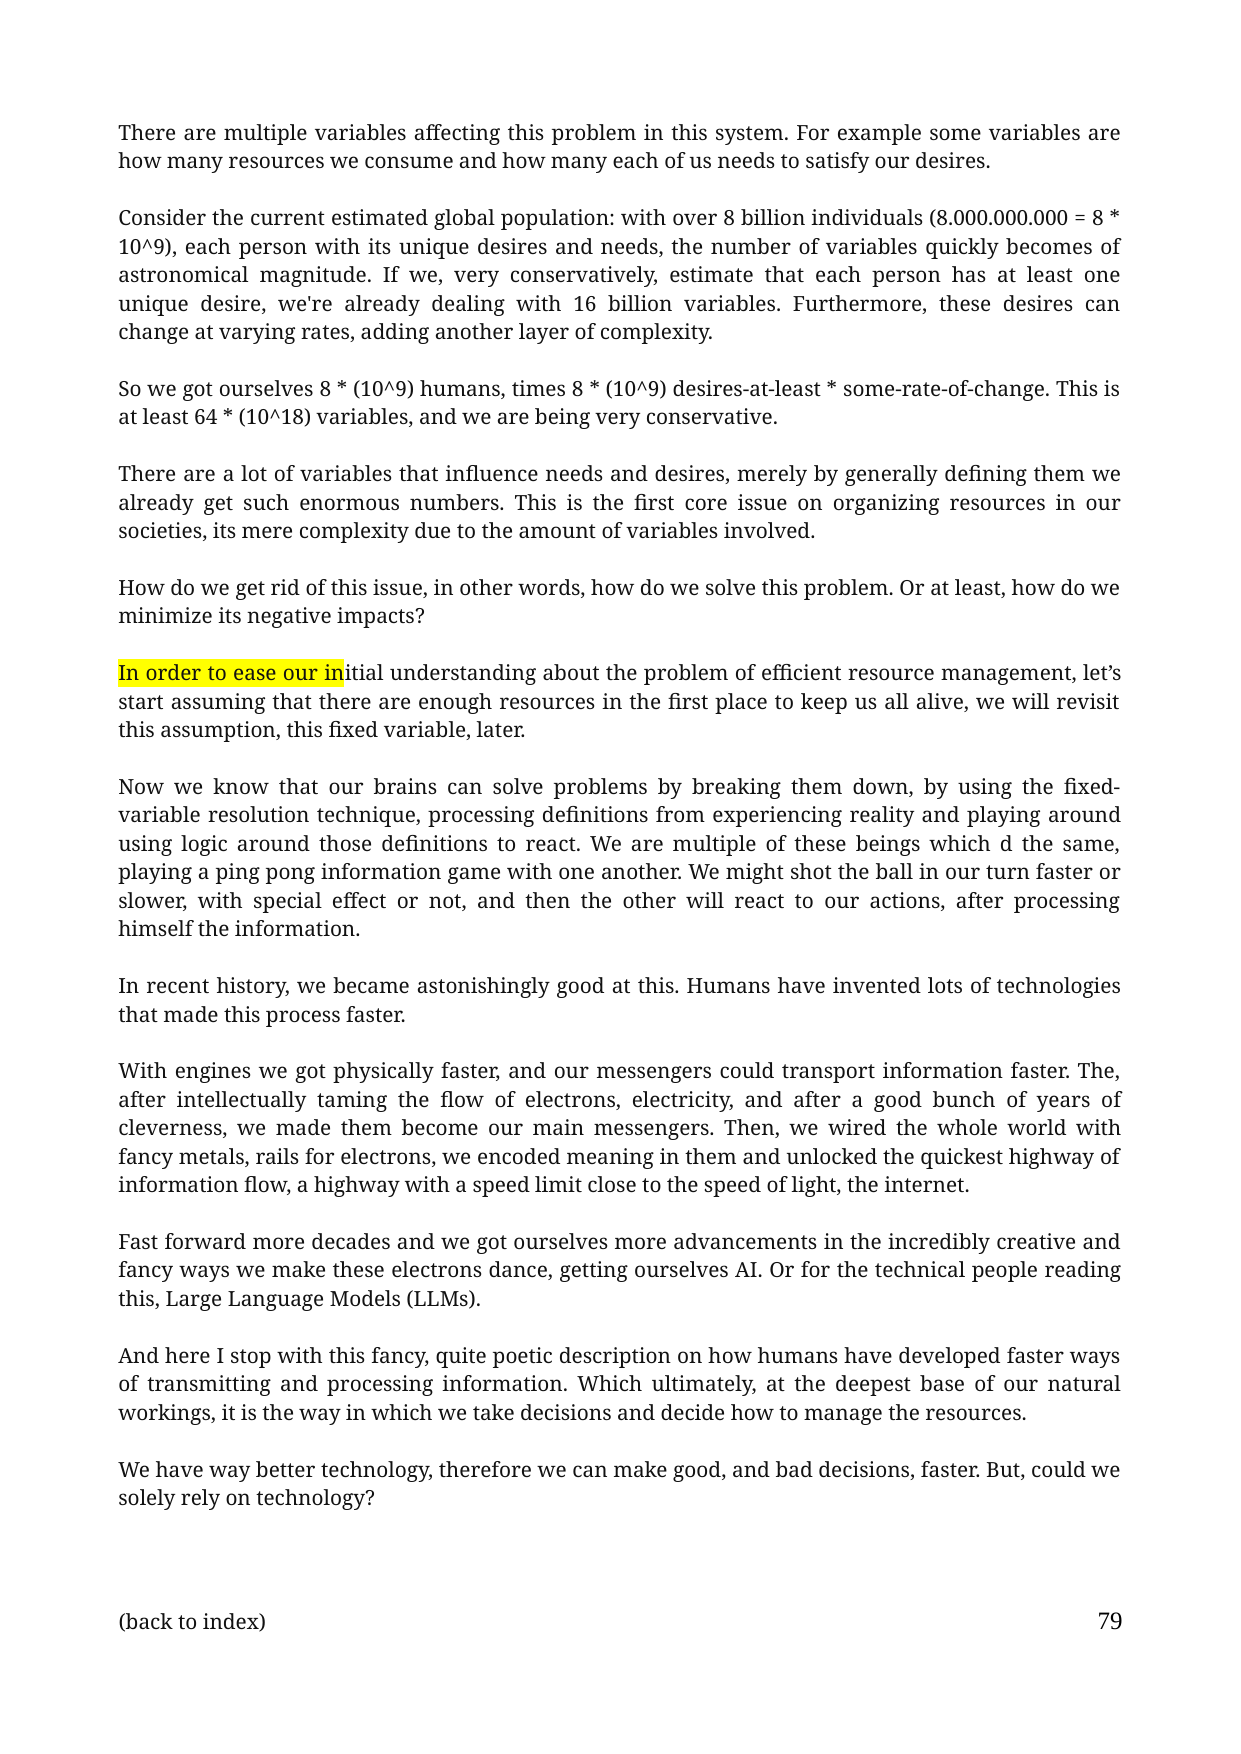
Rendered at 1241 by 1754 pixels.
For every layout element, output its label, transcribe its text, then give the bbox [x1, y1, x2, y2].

text Fast forward more decades and we got ourselves more advancements in the incredibly creative and fancy ways we make these electrons dance, getting ourselves AI. Or for the technical people reading this, Large Language Models (LLMs). [118, 1227, 1122, 1312]
text Consider the current estimated global population: with over 8 billion individuals (8.000.000.000 = 8 * 10^9), each person with its unique desires and needs, the number of variables quickly becomes of astronomical magnitude. If we, very conservatively, estimate that each person has at least one unique desire, we're already dealing with 16 billion variables. Furthermore, these desires can change at varying rates, adding another layer of complexity. [118, 203, 1122, 346]
text And here I stop with this fancy, quite poetic description on how humans have developed faster ways of transmitting and processing information. Which ultimately, at the deepest base of our natural workings, it is the way in which we take decisions and decide how to manage the resources. [118, 1341, 1122, 1426]
text Now we know that our brains can solve problems by breaking them down, by using the fixed-variable resolution technique, processing definitions from experiencing reality and playing around using logic around those definitions to react. We are multiple of these beings which d the same, playing a ping pong information game with one another. We might shot the ball in our turn faster or slower, with special effect or not, and then the other will react to our actions, after processing himself the information. [118, 772, 1122, 943]
text There are multiple variables affecting this problem in this system. For example some variables are how many resources we consume and how many each of us needs to satisfy our desires. [118, 118, 1122, 175]
text There are a lot of variables that influence needs and desires, merely by generally defining them we already get such enormous numbers. This is the first core issue on organizing resources in our societies, its mere complexity due to the amount of variables involved. [118, 459, 1122, 545]
text In order to ease our initial understanding about the problem of efficient resource management, let’s start assuming that there are enough resources in the first place to keep us all alive, we will revisit this assumption, this fixed variable, later. [118, 658, 1122, 744]
text So we got ourselves 8 * (10^9) humans, times 8 * (10^9) desires-at-least * some-rate-of-change. This is at least 64 * (10^18) variables, and we are being very conservative. [118, 374, 1122, 431]
text In recent history, we became astonishingly good at this. Humans have invented lots of technologies that made this process faster. [118, 971, 1122, 1028]
text How do we get rid of this issue, in other words, how do we solve this problem. Or at least, how do we minimize its negative impacts? [118, 573, 1122, 630]
text With engines we got physically faster, and our messengers could transport information faster. The, after intellectually taming the flow of electrons, electricity, and after a good bunch of years of cleverness, we made them become our main messengers. Then, we wired the whole world with fancy metals, rails for electrons, we encoded meaning in them and unlocked the quickest highway of information flow, a highway with a speed limit close to the speed of light, the internet. [118, 1057, 1122, 1199]
text We have way better technology, therefore we can make good, and bad decisions, faster. But, could we solely rely on technology? [118, 1455, 1122, 1512]
